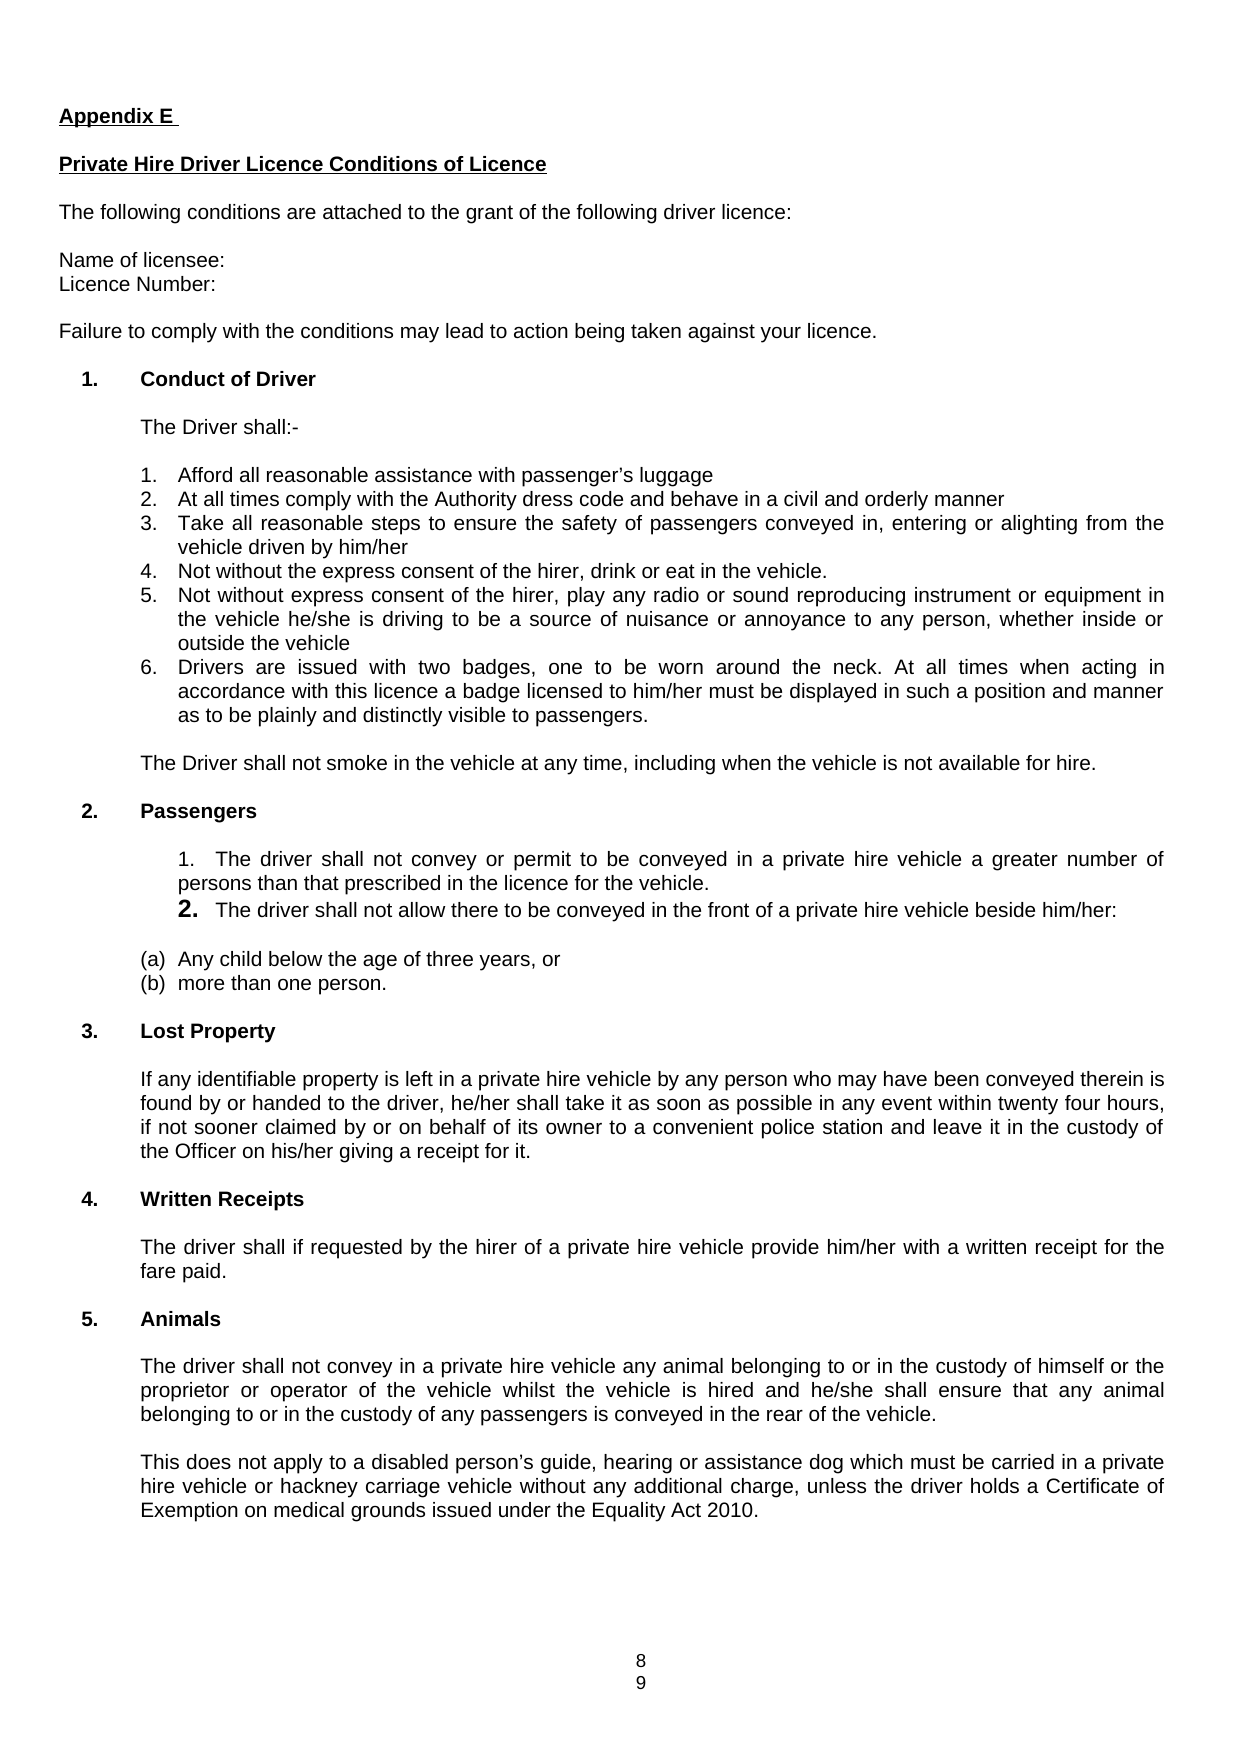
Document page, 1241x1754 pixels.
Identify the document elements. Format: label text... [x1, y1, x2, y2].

text The following conditions are attached to the grant of the following driver licence: [58, 199, 1215, 223]
table_cell 3. [70, 1019, 129, 1067]
table_cell The Driver shall:- Afford all reasonable assistance with passenger’s luggage At all times comply with the Authority dress code and behave in a civil and orderly manner Take all reasonable steps to ensure the safety of passengers conveyed in, entering or alighting from the vehicle driven by him/her Not without the express consent of the hirer, drink or eat in the vehicle. Not without express consent of the hirer, play any radio or sound reproducing instrument or equipment in the vehicle he/she is driving to be a source of nuisance or annoyance to any person, whether inside or outside the vehicle Drivers are issued with two badges, one to be worn around the neck. At all times when acting in accordance with this licence a badge licensed to him/her must be displayed in such a position and manner as to be plainly and distinctly visible to passengers. The Driver shall not smoke in the vehicle at any time, including when the vehicle is not available for hire. [129, 415, 1177, 798]
text Failure to comply with the conditions may lead to action being taken against your licence. [58, 319, 1215, 343]
table_cell Written Receipts [129, 1187, 1177, 1234]
table_cell The driver shall not convey in a private hire vehicle any animal belonging to or in the custody of himself or the proprietor or operator of the vehicle whilst the vehicle is hired and he/she shall ensure that any animal belonging to or in the custody of any passengers is conveyed in the rear of the vehicle. This does not apply to a disabled person’s guide, hearing or assistance dog which must be carried in a private hire vehicle or hackney carriage vehicle without any additional charge, unless the driver holds a Certificate of Exemption on medical grounds issued under the Equality Act 2010. [129, 1354, 1177, 1618]
table_cell [70, 846, 129, 1019]
table_cell Passengers [129, 799, 1177, 846]
table_cell The driver shall if requested by the hirer of a private hire vehicle provide him/her with a written receipt for the fare paid. [129, 1235, 1177, 1306]
table_cell [70, 1067, 129, 1187]
text Name of licensee: [58, 247, 1215, 271]
subtitle Private Hire Driver Licence Conditions of Licence [58, 152, 1215, 176]
table_cell The driver shall not convey or permit to be conveyed in a private hire vehicle a greater number of persons than that prescribed in the licence for the vehicle. The driver shall not allow there to be conveyed in the front of a private hire vehicle beside him/her: Any child below the age of three years, or more than one person. [129, 846, 1177, 1019]
table_cell 5. [70, 1306, 129, 1354]
table_header Conduct of Driver [129, 367, 1177, 415]
table_cell [70, 1354, 129, 1618]
text Licence Number: [58, 271, 1215, 295]
table_cell [70, 1235, 129, 1306]
table_cell 4. [70, 1187, 129, 1234]
table_cell [70, 415, 129, 798]
table_cell Lost Property [129, 1019, 1177, 1067]
text Appendix E [58, 104, 1215, 128]
table_cell Animals [129, 1306, 1177, 1354]
table_cell 2. [70, 799, 129, 846]
table_cell If any identifiable property is left in a private hire vehicle by any person who may have been conveyed therein is found by or handed to the driver, he/her shall take it as soon as possible in any event within twenty four hours, if not sooner claimed by or on behalf of its owner to a convenient police station and leave it in the custody of the Officer on his/her giving a receipt for it. [129, 1067, 1177, 1187]
table_header 1. [70, 367, 129, 415]
